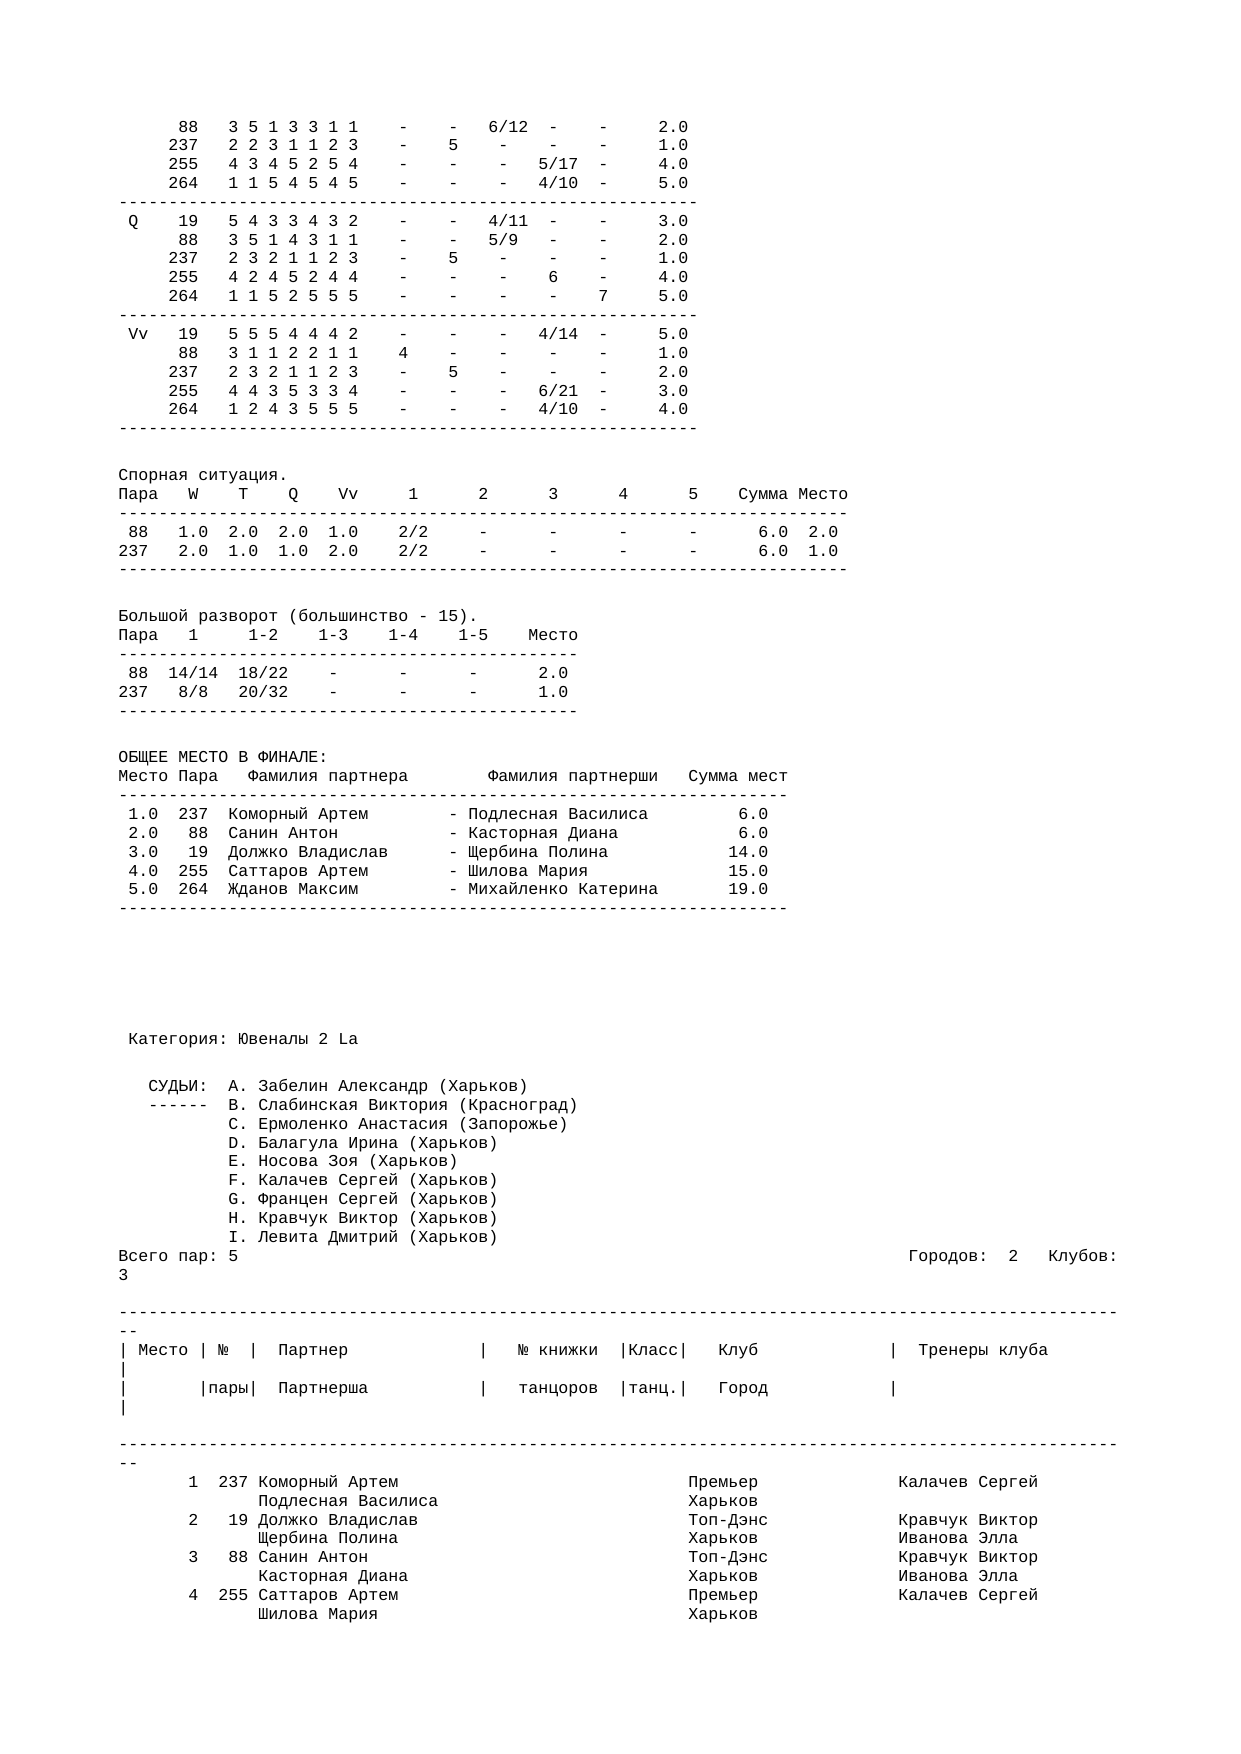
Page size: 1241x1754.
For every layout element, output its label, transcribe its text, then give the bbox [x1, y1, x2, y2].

text Подлесная Василиса Харьков [118, 1492, 1122, 1511]
text 264 1 2 4 3 5 5 5 - - - 4/10 - 4.0 [118, 401, 1122, 420]
text 2.0 88 Санин Антон - Касторная Диана 6.0 [118, 824, 1122, 843]
text 264 1 1 5 2 5 5 5 - - - - 7 5.0 [118, 288, 1122, 307]
text 2 19 Должко Владислав Топ-Дэнс Кравчук Виктор [118, 1511, 1122, 1530]
text Q 19 5 4 3 3 4 3 2 - - 4/11 - - 3.0 [118, 212, 1122, 231]
text 237 2 3 2 1 1 2 3 - 5 - - - 2.0 [118, 363, 1122, 382]
text 255 4 2 4 5 2 4 4 - - - 6 - 4.0 [118, 269, 1122, 288]
text 1.0 237 Коморный Артем - Подлесная Василиса 6.0 [118, 806, 1122, 824]
text 264 1 1 5 4 5 4 5 - - - 4/10 - 5.0 [118, 175, 1122, 193]
text | |пары| Партнерша | танцоров |танц.| Город | | [118, 1379, 1122, 1417]
text 5.0 264 Жданов Максим - Михайленко Катерина 19.0 [118, 881, 1122, 900]
text Категория: Ювеналы 2 La [118, 1031, 1122, 1049]
text Большой разворот (большинство - 15). [118, 608, 1122, 627]
text Место Пара Фамилия партнера Фамилия партнерши Сумма мест [118, 768, 1122, 787]
text Vv 19 5 5 5 4 4 4 2 - - - 4/14 - 5.0 [118, 326, 1122, 344]
text 88 3 5 1 4 3 1 1 - - 5/9 - - 2.0 [118, 231, 1122, 250]
text H. Кравчук Виктор (Харьков) [118, 1209, 1122, 1228]
text 237 8/8 20/32 - - - 1.0 [118, 683, 1122, 702]
text Касторная Диана Харьков Иванова Элла [118, 1568, 1122, 1587]
text F. Калачев Сергей (Харьков) [118, 1172, 1122, 1191]
text ------------------------------------------------------------------------- [118, 504, 1122, 523]
text ---------------------------------------------------------- [118, 420, 1122, 439]
text | Место | № | Партнер | № книжки |Класс| Клуб | Тренеры клуба | [118, 1342, 1122, 1379]
text 88 1.0 2.0 2.0 1.0 2/2 - - - - 6.0 2.0 [118, 523, 1122, 542]
text 88 3 5 1 3 3 1 1 - - 6/12 - - 2.0 [118, 118, 1122, 137]
text 237 2 3 2 1 1 2 3 - 5 - - - 1.0 [118, 250, 1122, 269]
text 1 237 Коморный Артем Премьер Калачев Сергей [118, 1473, 1122, 1492]
text 88 3 1 1 2 2 1 1 4 - - - - 1.0 [118, 344, 1122, 363]
text 3 88 Санин Антон Топ-Дэнс Кравчук Виктор [118, 1549, 1122, 1568]
text 255 4 3 4 5 2 5 4 - - - 5/17 - 4.0 [118, 156, 1122, 175]
text ---------------------------------------------- [118, 702, 1122, 721]
text Пара 1 1-2 1-3 1-4 1-5 Место [118, 627, 1122, 646]
text 4 255 Саттаров Артем Премьер Калачев Сергей [118, 1587, 1122, 1606]
text 255 4 4 3 5 3 3 4 - - - 6/21 - 3.0 [118, 382, 1122, 401]
text 4.0 255 Саттаров Артем - Шилова Мария 15.0 [118, 862, 1122, 881]
text Щербина Полина Харьков Иванова Элла [118, 1530, 1122, 1549]
text ------------------------------------------------------------------------- [118, 561, 1122, 580]
text E. Носова Зоя (Харьков) [118, 1153, 1122, 1172]
text 3.0 19 Должко Владислав - Щербина Полина 14.0 [118, 843, 1122, 862]
text 237 2.0 1.0 1.0 2.0 2/2 - - - - 6.0 1.0 [118, 542, 1122, 561]
text ---------------------------------------------------------- [118, 193, 1122, 212]
text ---------------------------------------------------------- [118, 307, 1122, 326]
text Всего пар: 5 Городов: 2 Клубов: 3 [118, 1247, 1122, 1285]
text ------------------------------------------------------------------------------------------------------ [118, 1417, 1122, 1473]
text ------------------------------------------------------------------- [118, 787, 1122, 806]
text ОБЩЕЕ МЕСТО В ФИНАЛЕ: [118, 749, 1122, 768]
text ------------------------------------------------------------------- [118, 900, 1122, 919]
text G. Францен Сергей (Харьков) [118, 1191, 1122, 1209]
text 237 2 2 3 1 1 2 3 - 5 - - - 1.0 [118, 137, 1122, 156]
text ------------------------------------------------------------------------------------------------------ [118, 1285, 1122, 1342]
text C. Ермоленко Анастасия (Запорожье) [118, 1115, 1122, 1134]
text СУДЬИ: A. Забелин Александр (Харьков) [118, 1078, 1122, 1096]
text 88 14/14 18/22 - - - 2.0 [118, 664, 1122, 683]
text I. Левита Дмитрий (Харьков) [118, 1228, 1122, 1247]
text ---------------------------------------------- [118, 646, 1122, 664]
text Спорная ситуация. [118, 467, 1122, 486]
text ------ B. Слабинская Виктория (Красноград) [118, 1096, 1122, 1115]
text D. Балагула Ирина (Харьков) [118, 1134, 1122, 1153]
text Шилова Мария Харьков [118, 1606, 1122, 1624]
text Пара W T Q Vv 1 2 3 4 5 Сумма Место [118, 486, 1122, 504]
